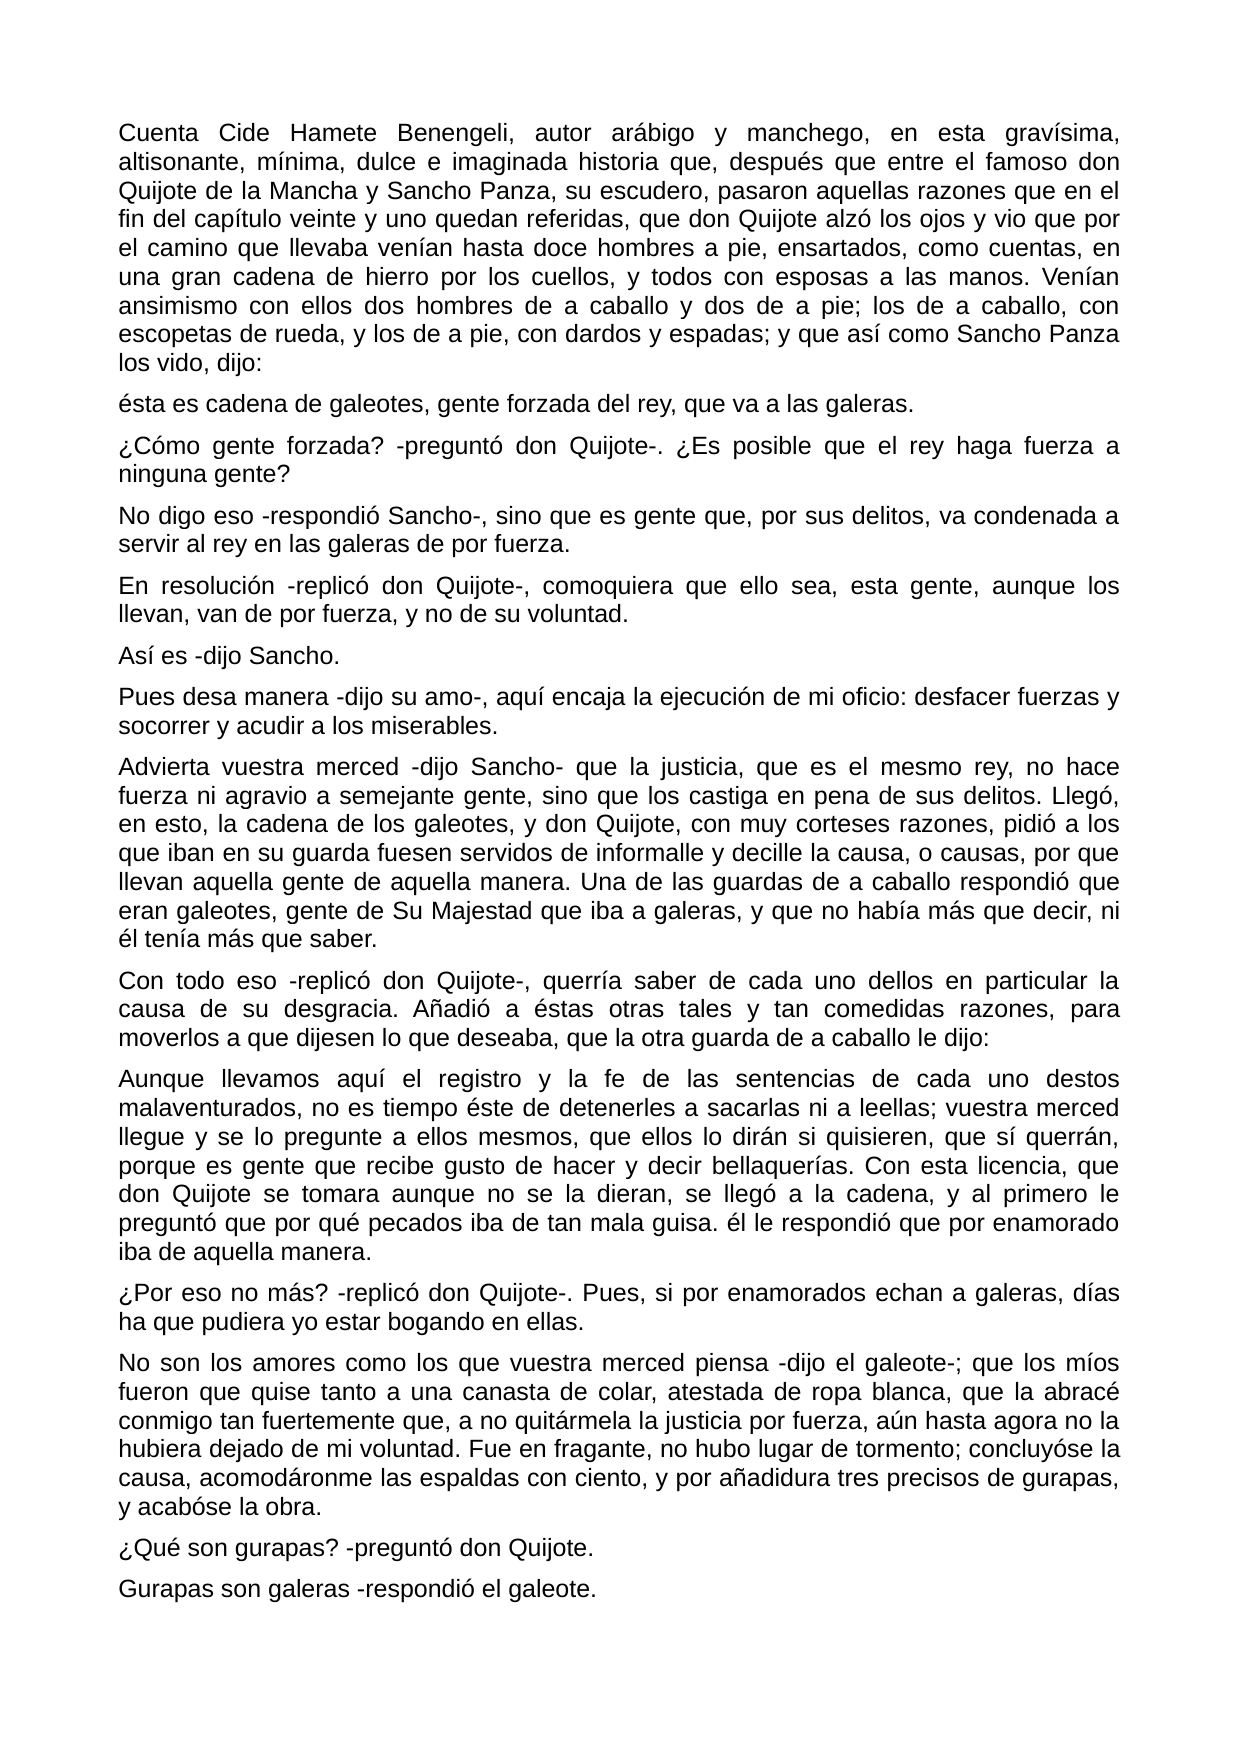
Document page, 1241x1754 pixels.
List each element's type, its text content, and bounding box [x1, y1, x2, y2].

text No son los amores como los que vuestra merced piensa -dijo el galeote-; que los míos fueron que quise tanto a una canasta de colar, atestada de ropa blanca, que la abracé conmigo tan fuertemente que, a no quitármela la justicia por fuerza, aún hasta agora no la hubiera dejado de mi voluntad. Fue en fragante, no hubo lugar de tormento; concluyóse la causa, acomodáronme las espaldas con ciento, y por añadidura tres precisos de gurapas, y acabóse la obra. [118, 1348, 1122, 1521]
text ¿Qué son gurapas? -preguntó don Quijote. [118, 1533, 1122, 1562]
text ¿Cómo gente forzada? -preguntó don Quijote-. ¿Es posible que el rey haga fuerza a ninguna gente? [118, 431, 1122, 488]
text Gurapas son galeras -respondió el galeote. [118, 1574, 1122, 1603]
text Así es -dijo Sancho. [118, 641, 1122, 669]
text ésta es cadena de galeotes, gente forzada del rey, que va a las galeras. [118, 389, 1122, 418]
text En resolución -replicó don Quijote-, comoquiera que ello sea, esta gente, aunque los llevan, van de por fuerza, y no de su voluntad. [118, 571, 1122, 628]
text ¿Por eso no más? -replicó don Quijote-. Pues, si por enamorados echan a galeras, días ha que pudiera yo estar bogando en ellas. [118, 1278, 1122, 1336]
text Pues desa manera -dijo su amo-, aquí encaja la ejecución de mi oficio: desfacer fuerzas y socorrer y acudir a los miserables. [118, 682, 1122, 739]
text Con todo eso -replicó don Quijote-, querría saber de cada uno dellos en particular la causa de su desgracia. Añadió a éstas otras tales y tan comedidas razones, para moverlos a que dijesen lo que deseaba, que la otra guarda de a caballo le dijo: [118, 966, 1122, 1052]
text Cuenta Cide Hamete Benengeli, autor arábigo y manchego, en esta gravísima, altisonante, mínima, dulce e imaginada historia que, después que entre el famoso don Quijote de la Mancha y Sancho Panza, su escudero, pasaron aquellas razones que en el fin del capítulo veinte y uno quedan referidas, que don Quijote alzó los ojos y vio que por el camino que llevaba venían hasta doce hombres a pie, ensartados, como cuentas, en una gran cadena de hierro por los cuellos, y todos con esposas a las manos. Venían ansimismo con ellos dos hombres de a caballo y dos de a pie; los de a caballo, con escopetas de rueda, y los de a pie, con dardos y espadas; y que así como Sancho Panza los vido, dijo: [118, 118, 1122, 377]
text Aunque llevamos aquí el registro y la fe de las sentencias de cada uno destos malaventurados, no es tiempo éste de detenerles a sacarlas ni a leellas; vuestra merced llegue y se lo pregunte a ellos mesmos, que ellos lo dirán si quisieren, que sí querrán, porque es gente que recibe gusto de hacer y decir bellaquerías. Con esta licencia, que don Quijote se tomara aunque no se la dieran, se llegó a la cadena, y al primero le preguntó que por qué pecados iba de tan mala guisa. él le respondió que por enamorado iba de aquella manera. [118, 1064, 1122, 1266]
text Advierta vuestra merced -dijo Sancho- que la justicia, que es el mesmo rey, no hace fuerza ni agravio a semejante gente, sino que los castiga en pena de sus delitos. Llegó, en esto, la cadena de los galeotes, y don Quijote, con muy corteses razones, pidió a los que iban en su guarda fuesen servidos de informalle y decille la causa, o causas, por que llevan aquella gente de aquella manera. Una de las guardas de a caballo respondió que eran galeotes, gente de Su Majestad que iba a galeras, y que no había más que decir, ni él tenía más que saber. [118, 752, 1122, 953]
text No digo eso -respondió Sancho-, sino que es gente que, por sus delitos, va condenada a servir al rey en las galeras de por fuerza. [118, 501, 1122, 558]
